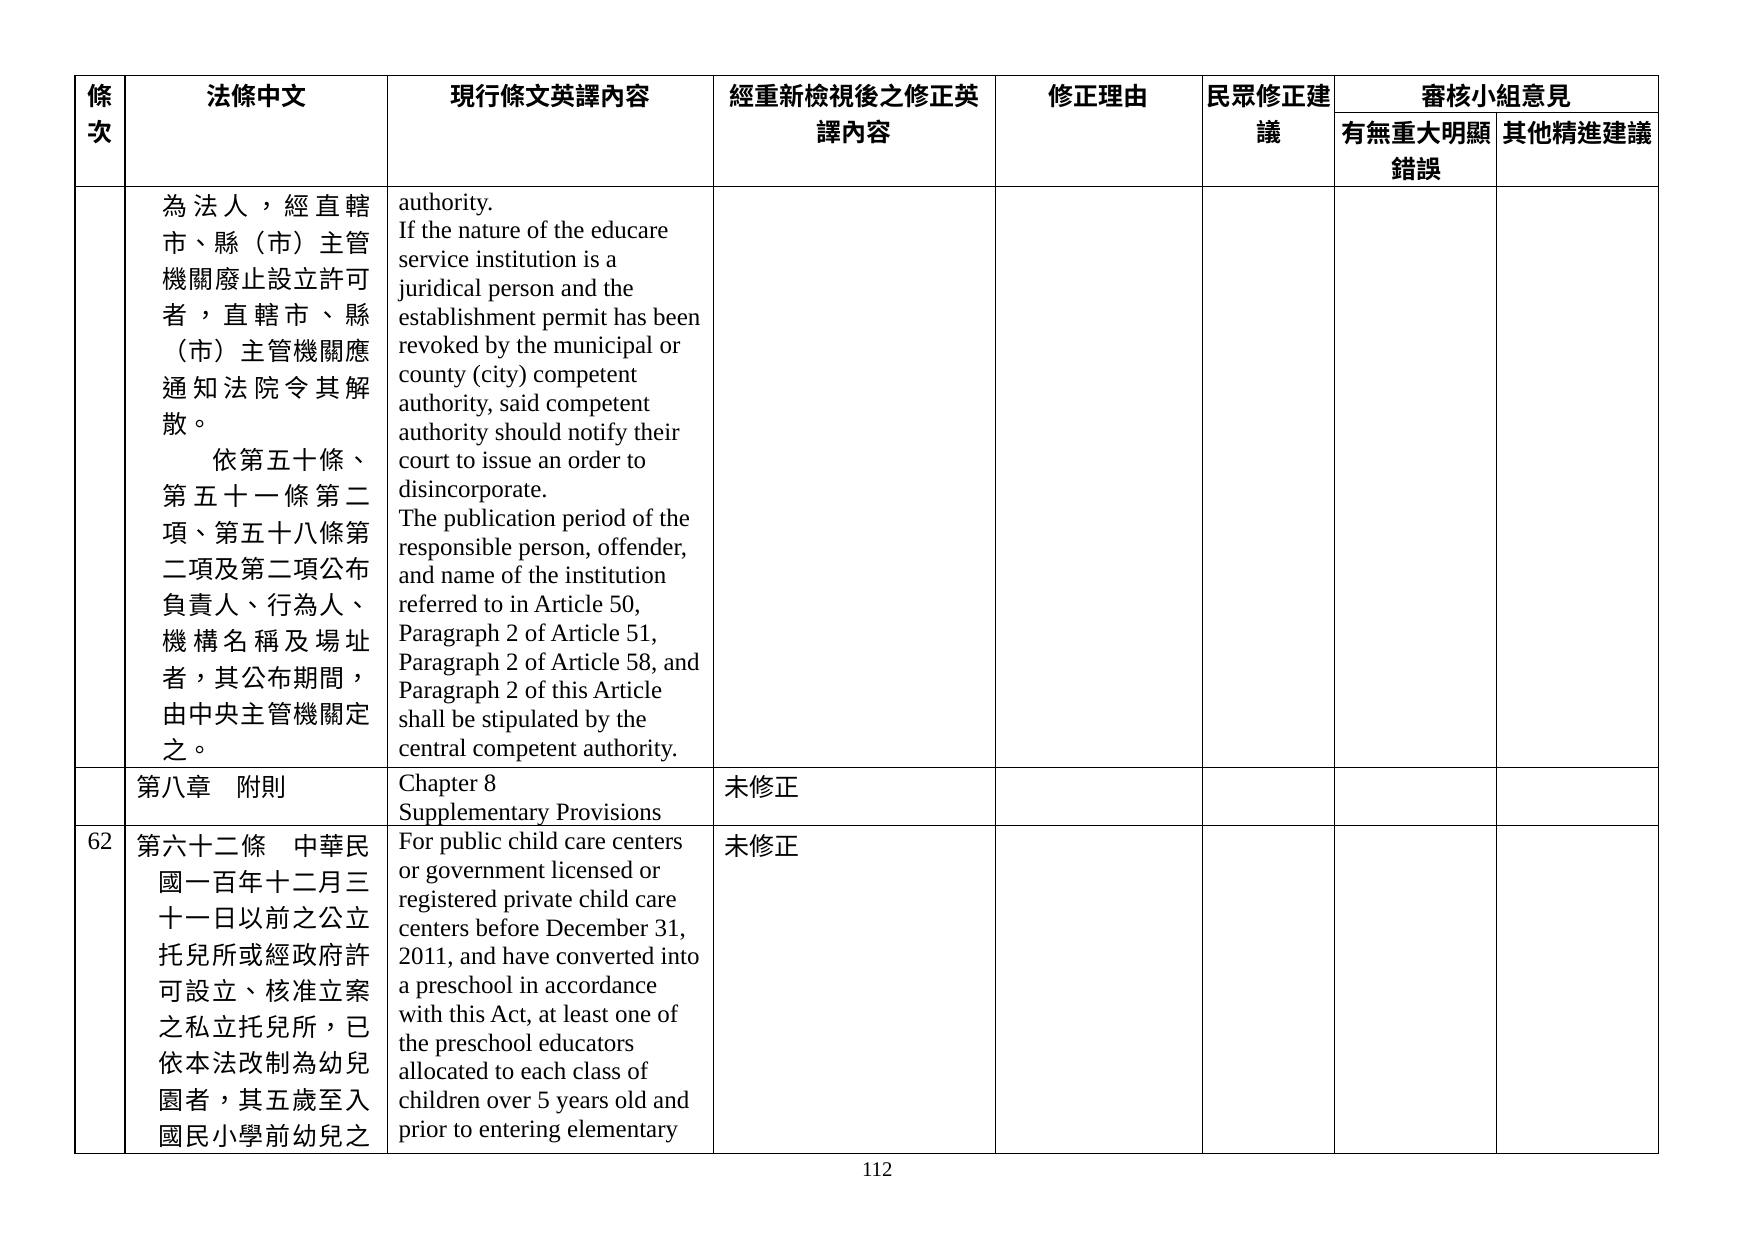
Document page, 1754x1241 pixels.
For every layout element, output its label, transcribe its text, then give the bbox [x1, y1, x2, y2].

table_cell 其他精進建議 [1497, 113, 1658, 186]
table_cell [1497, 826, 1658, 1153]
table_cell For public child care centers or government licensed or registered private child care centers before December 31, 2011, and have converted into a preschool in accordance with this Act, at least one of the preschool educators allocated to each class of children over 5 years old and prior to entering elementary [388, 826, 713, 1153]
table_cell [1497, 768, 1658, 825]
table_header 條次 [76, 76, 124, 186]
table_header 審核小組意見 [1335, 76, 1658, 112]
table_cell 62 [76, 826, 124, 1153]
table_cell 第八章 附則 [126, 768, 387, 825]
table_cell [996, 826, 1202, 1153]
table_cell [1203, 768, 1334, 825]
table_cell 為法人，經直轄市、縣（市）主管機關廢止設立許可者，直轄市、縣（市）主管機關應通知法院令其解散。 依第五十條、第五十一條第二項、第五十八條第二項及第二項公布負責人、行為人、機構名稱及場址者，其公布期間，由中央主管機關定之。 [126, 187, 387, 767]
table_header 修正理由 [996, 76, 1202, 186]
table_cell [76, 187, 124, 767]
table_cell [714, 187, 995, 767]
table_cell 未修正 [714, 768, 995, 825]
table_cell Chapter 8 Supplementary Provisions [388, 768, 713, 825]
table_cell [996, 187, 1202, 767]
table_cell [1335, 187, 1496, 767]
table_cell [996, 768, 1202, 825]
table_cell [1335, 768, 1496, 825]
table_cell 未修正 [714, 826, 995, 1153]
table_header 民眾修正建議 [1203, 76, 1334, 186]
table_cell [76, 768, 124, 825]
table_header 現行條文英譯內容 [388, 76, 713, 186]
table_header 經重新檢視後之修正英譯內容 [714, 76, 995, 186]
table_cell [1203, 187, 1334, 767]
table_cell authority. If the nature of the educare service institution is a juridical person and the establishment permit has been revoked by the municipal or county (city) competent authority, said competent authority should notify their court to issue an order to disincorporate. The publication period of the responsible person, offender, and name of the institution referred to in Article 50, Paragraph 2 of Article 51, Paragraph 2 of Article 58, and Paragraph 2 of this Article shall be stipulated by the central competent authority. [388, 187, 713, 767]
table_cell 第六十二條 中華民國一百年十二月三十一日以前之公立托兒所或經政府許可設立、核准立案之私立托兒所，已依本法改制為幼兒園者，其五歲至入國民小學前幼兒之 [126, 826, 387, 1153]
table_cell [1497, 187, 1658, 767]
table_header 法條中文 [126, 76, 387, 186]
table_cell 有無重大明顯錯誤 [1335, 113, 1496, 186]
table_cell [1335, 826, 1496, 1153]
table_cell [1203, 826, 1334, 1153]
